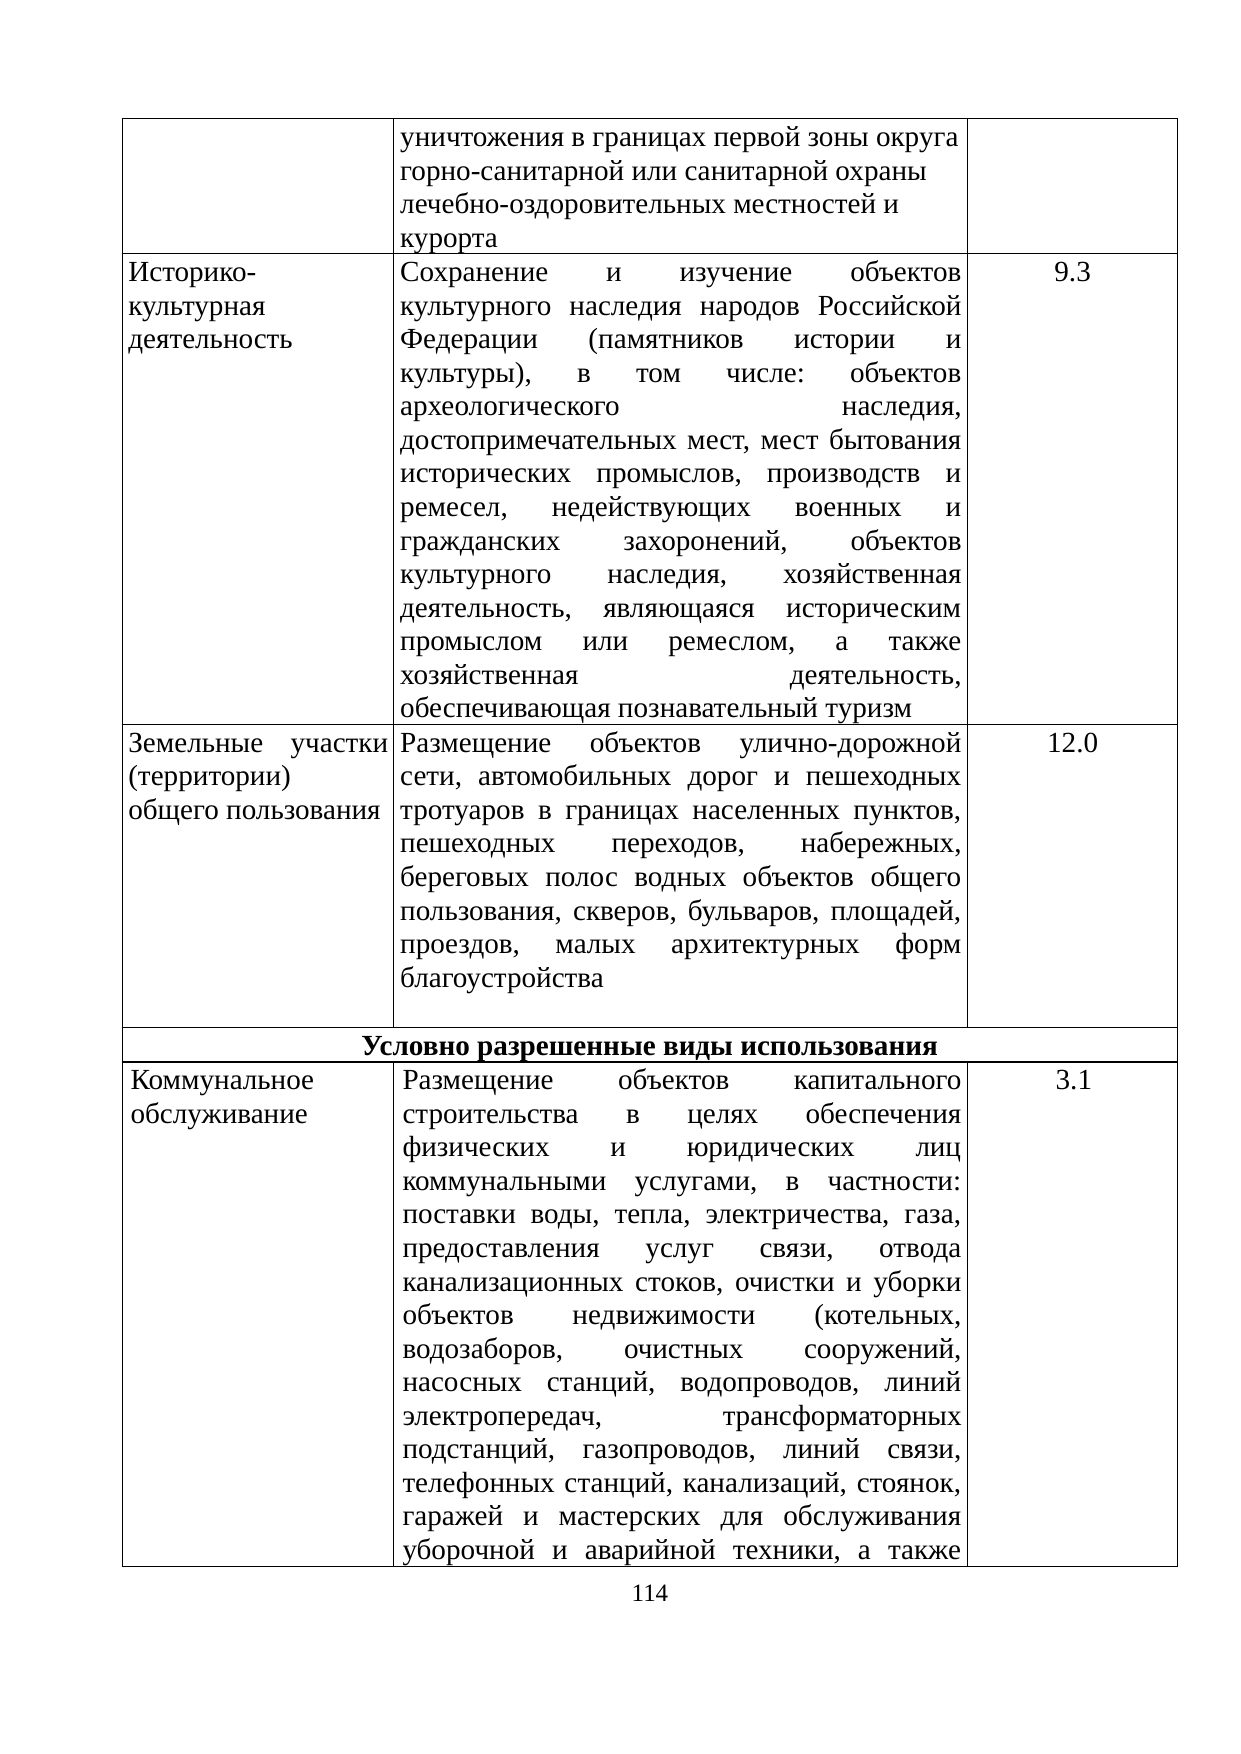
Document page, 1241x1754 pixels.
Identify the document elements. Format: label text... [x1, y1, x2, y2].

table_cell Сохранение и изучение объектов культурного наследия народов Российской Федерации (памятников истории и культуры), в том числе: объектов археологического наследия, достопримечательных мест, мест бытования исторических промыслов, производств и ремесел, недействующих военных и гражданских захоронений, объектов культурного наследия, хозяйственная деятельность, являющаяся историческим промыслом или ремеслом, а также хозяйственная деятельность, обеспечивающая познавательный туризм [394, 254, 967, 724]
table_cell 9.3 [968, 254, 1177, 724]
table_cell Историко-культурная деятельность [123, 254, 393, 724]
table_cell уничтожения в границах первой зоны округа горно-санитарной или санитарной охраны лечебно-оздоровительных местностей и курорта [394, 119, 967, 253]
table_cell [123, 119, 393, 253]
table_cell Земельные участки (территории) общего пользования [123, 725, 393, 1027]
table_cell Размещение объектов улично-дорожной сети, автомобильных дорог и пешеходных тротуаров в границах населенных пунктов, пешеходных переходов, набережных, береговых полос водных объектов общего пользования, скверов, бульваров, площадей, проездов, малых архитектурных форм благоустройства [394, 725, 967, 1027]
table_cell 3.1 [968, 1063, 1177, 1566]
table_cell Условно разрешенные виды использования [123, 1028, 1177, 1061]
table_cell Коммунальное обслуживание [123, 1063, 393, 1566]
table_cell [968, 119, 1177, 253]
table_cell 12.0 [968, 725, 1177, 1027]
table_cell Размещение объектов капитального строительства в целях обеспечения физических и юридических лиц коммунальными услугами, в частности: поставки воды, тепла, электричества, газа, предоставления услуг связи, отвода канализационных стоков, очистки и уборки объектов недвижимости (котельных, водозаборов, очистных сооружений, насосных станций, водопроводов, линий электропередач, трансформаторных подстанций, газопроводов, линий связи, телефонных станций, канализаций, стоянок, гаражей и мастерских для обслуживания уборочной и аварийной техники, а также [394, 1063, 967, 1566]
